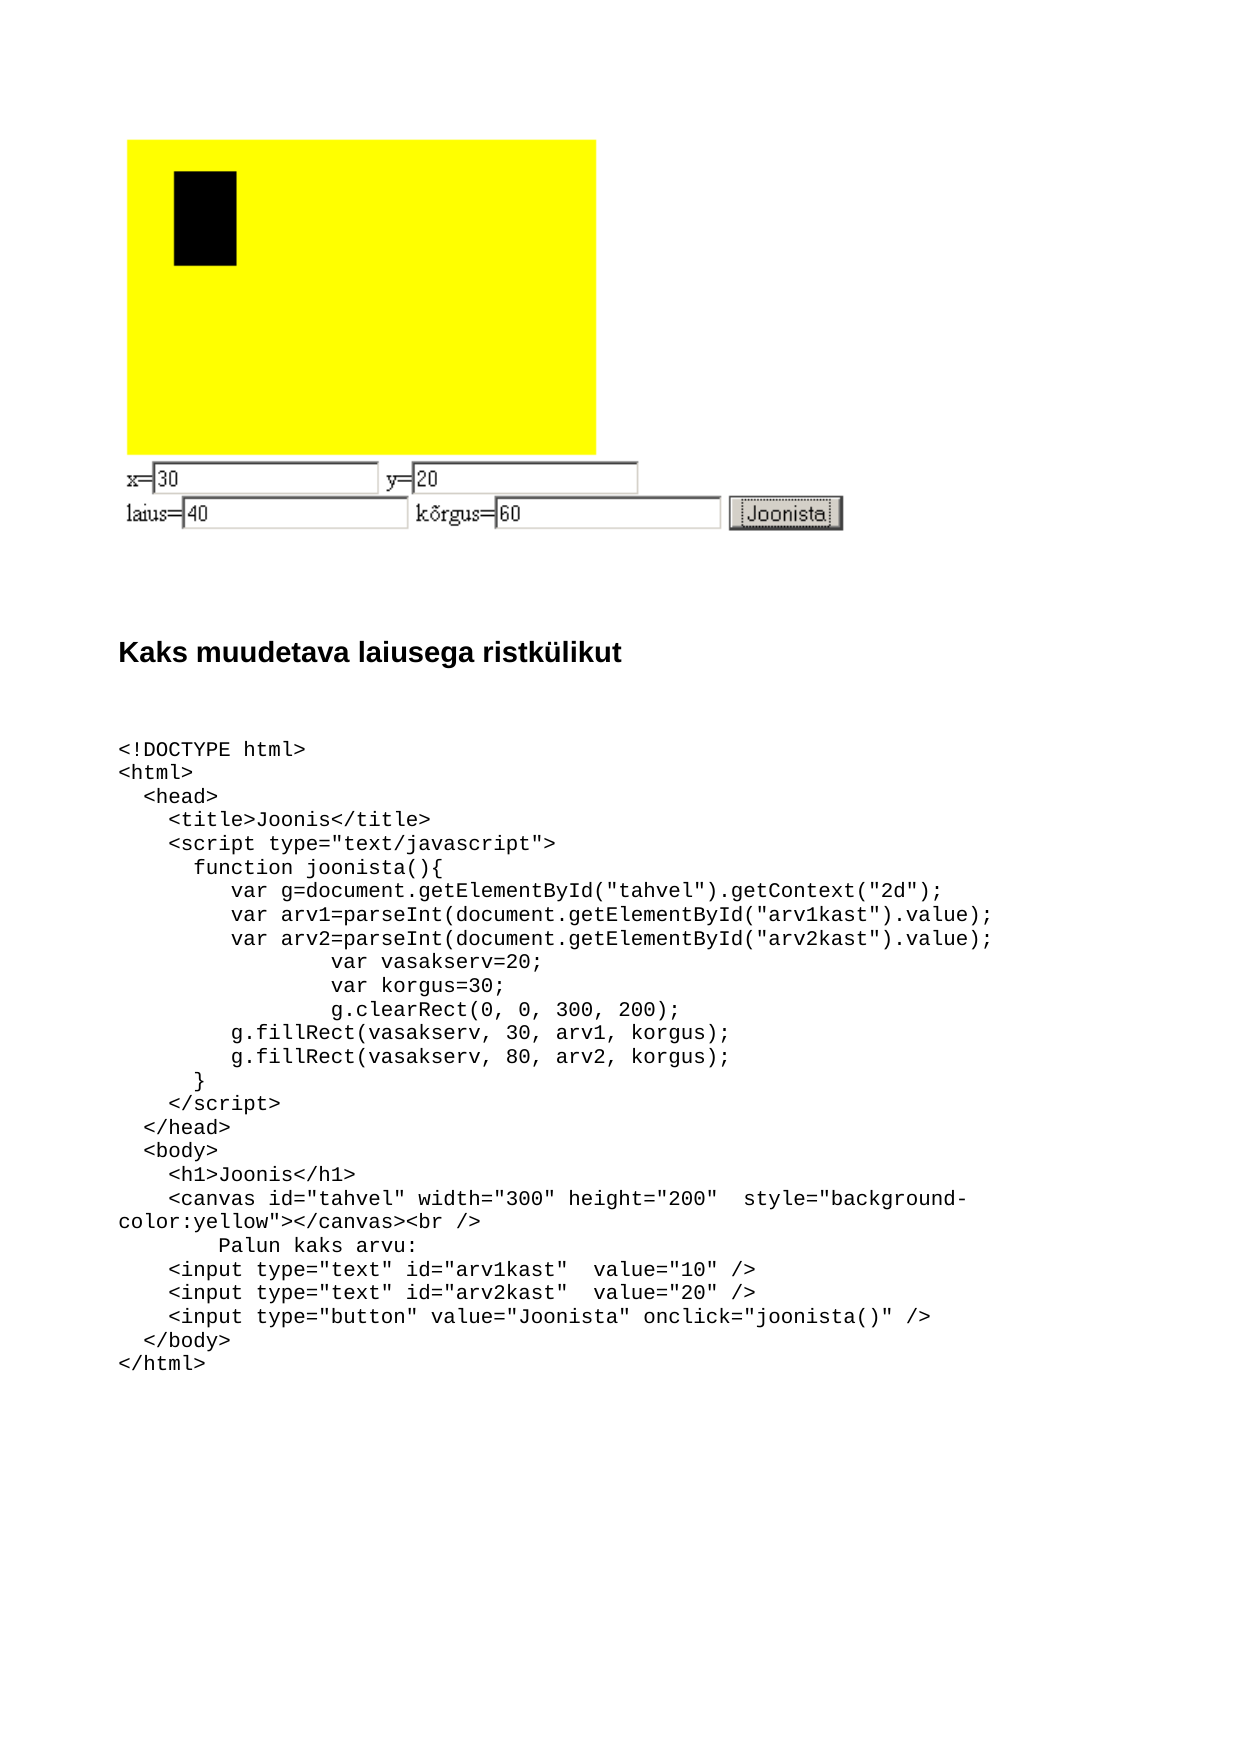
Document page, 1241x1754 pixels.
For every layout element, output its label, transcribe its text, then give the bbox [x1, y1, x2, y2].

text var arv2=parseInt(document.getElementById("arv2kast").value); [118, 928, 1122, 951]
text } [118, 1069, 1122, 1093]
text <!DOCTYPE html> [118, 738, 1122, 762]
text <input type="text" id="arv1kast" value="10" /> [118, 1259, 1122, 1282]
text <input type="text" id="arv2kast" value="20" /> [118, 1282, 1122, 1306]
text </body> [118, 1330, 1122, 1353]
text var arv1=parseInt(document.getElementById("arv1kast").value); [118, 904, 1122, 928]
text var korgus=30; [118, 975, 1122, 999]
text </html> [118, 1353, 1122, 1377]
text function joonista(){ [118, 857, 1122, 880]
text <h1>Joonis</h1> [118, 1164, 1122, 1188]
text g.fillRect(vasakserv, 30, arv1, korgus); [118, 1022, 1122, 1046]
text var vasakserv=20; [118, 951, 1122, 975]
text </script> [118, 1093, 1122, 1117]
text <html> [118, 762, 1122, 786]
subtitle Kaks muudetava laiusega ristkülikut [118, 635, 1122, 668]
text <canvas id="tahvel" width="300" height="200" style="background-color:yellow"></canvas><br /> [118, 1188, 1122, 1235]
text <head> [118, 786, 1122, 809]
text <script type="text/javascript"> [118, 833, 1122, 857]
text <body> [118, 1141, 1122, 1164]
text <title>Joonis</title> [118, 809, 1122, 833]
text var g=document.getElementById("tahvel").getContext("2d"); [118, 880, 1122, 904]
text g.clearRect(0, 0, 300, 200); [118, 999, 1122, 1022]
text </head> [118, 1117, 1122, 1141]
text g.fillRect(vasakserv, 80, arv2, korgus); [118, 1046, 1122, 1069]
text <input type="button" value="Joonista" onclick="joonista()" /> [118, 1306, 1122, 1330]
text Palun kaks arvu: [118, 1235, 1122, 1259]
